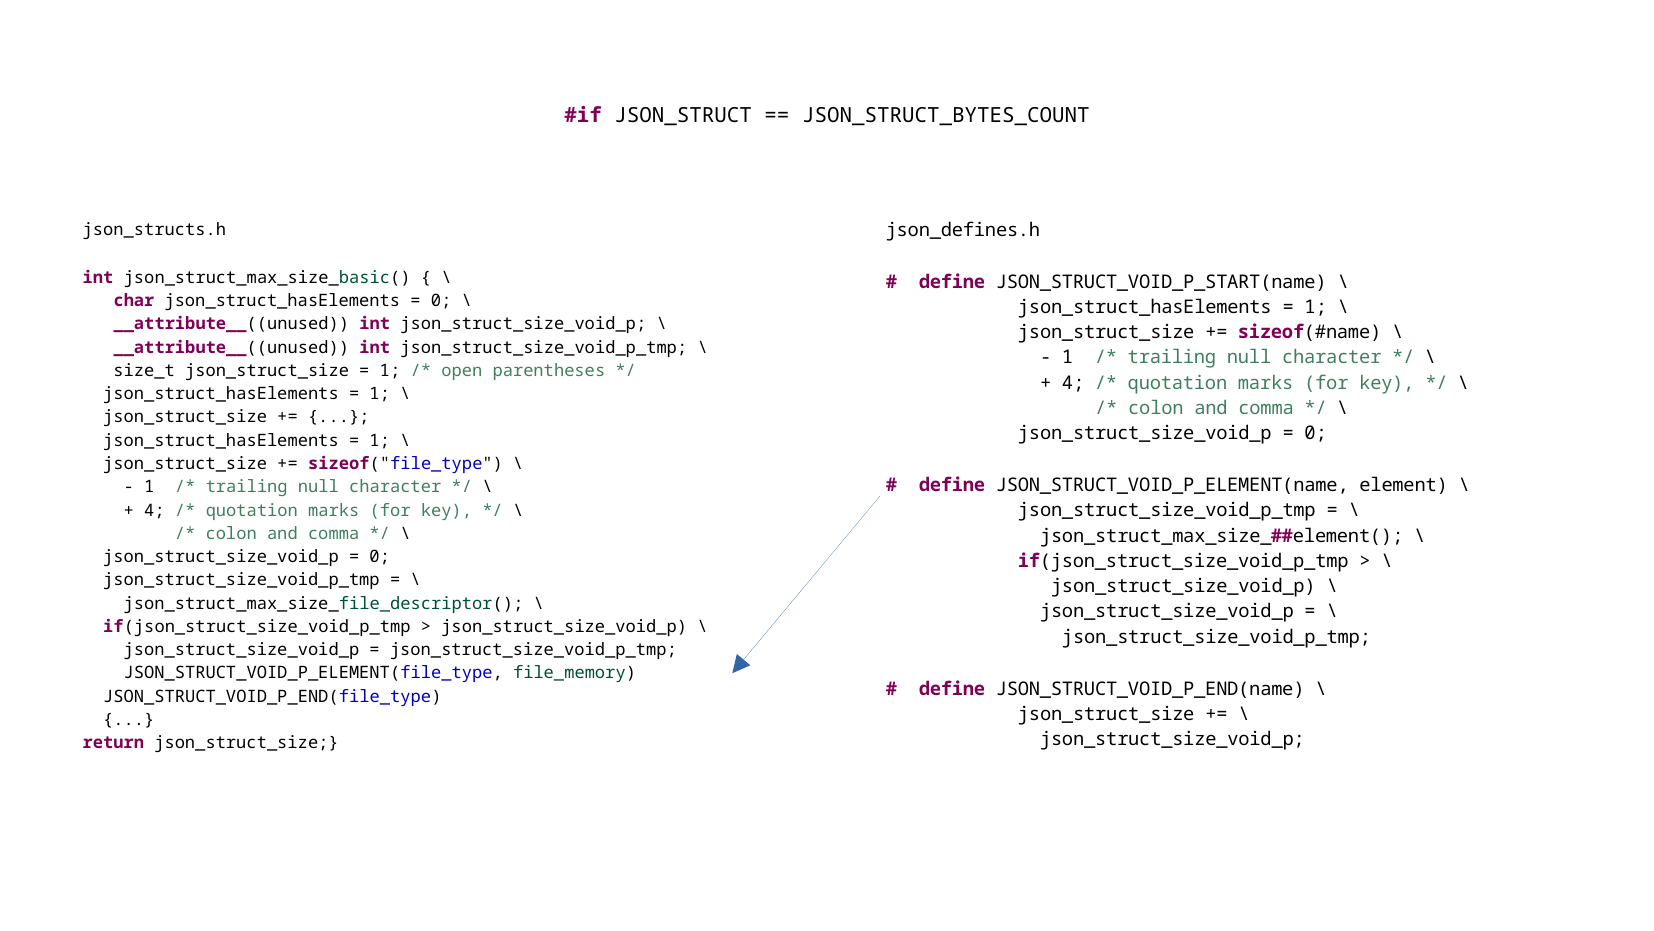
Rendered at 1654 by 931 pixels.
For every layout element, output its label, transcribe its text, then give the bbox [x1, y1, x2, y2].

title #if JSON_STRUCT == JSON_STRUCT_BYTES_COUNT [82, 37, 1571, 193]
list json_defines.h # define JSON_STRUCT_VOID_P_START(name) \ json_struct_hasElements = 1; \ json_struct_size += sizeof(#name) \ - 1 /* trailing null character */ \ + 4; /* quotation marks (for key), */ \ /* colon and comma */ \ json_struct_size_void_p = 0; # define JSON_STRUCT_VOID_P_ELEMENT(name, element) \ json_struct_size_void_p_tmp = \ json_struct_max_size_##element(); \ if(json_struct_size_void_p_tmp > \ json_struct_size_void_p) \ json_struct_size_void_p = \ json_struct_size_void_p_tmp; # define JSON_STRUCT_VOID_P_END(name) \ json_struct_size += \ json_struct_size_void_p; [885, 216, 1571, 756]
list json_structs.h int json_struct_max_size_basic() { \ char json_struct_hasElements = 0; \ __attribute__((unused)) int json_struct_size_void_p; \ __attribute__((unused)) int json_struct_size_void_p_tmp; \ size_t json_struct_size = 1; /* open parentheses */ json_struct_hasElements = 1; \ json_struct_size += {...}; json_struct_hasElements = 1; \ json_struct_size += sizeof("file_type") \ - 1 /* trailing null character */ \ + 4; /* quotation marks (for key), */ \ /* colon and comma */ \ json_struct_size_void_p = 0; json_struct_size_void_p_tmp = \ json_struct_max_size_file_descriptor(); \ if(json_struct_size_void_p_tmp > json_struct_size_void_p) \ json_struct_size_void_p = json_struct_size_void_p_tmp; JSON_STRUCT_VOID_P_ELEMENT(file_type, file_memory) JSON_STRUCT_VOID_P_END(file_type) {...} return json_struct_size;} [82, 217, 827, 758]
